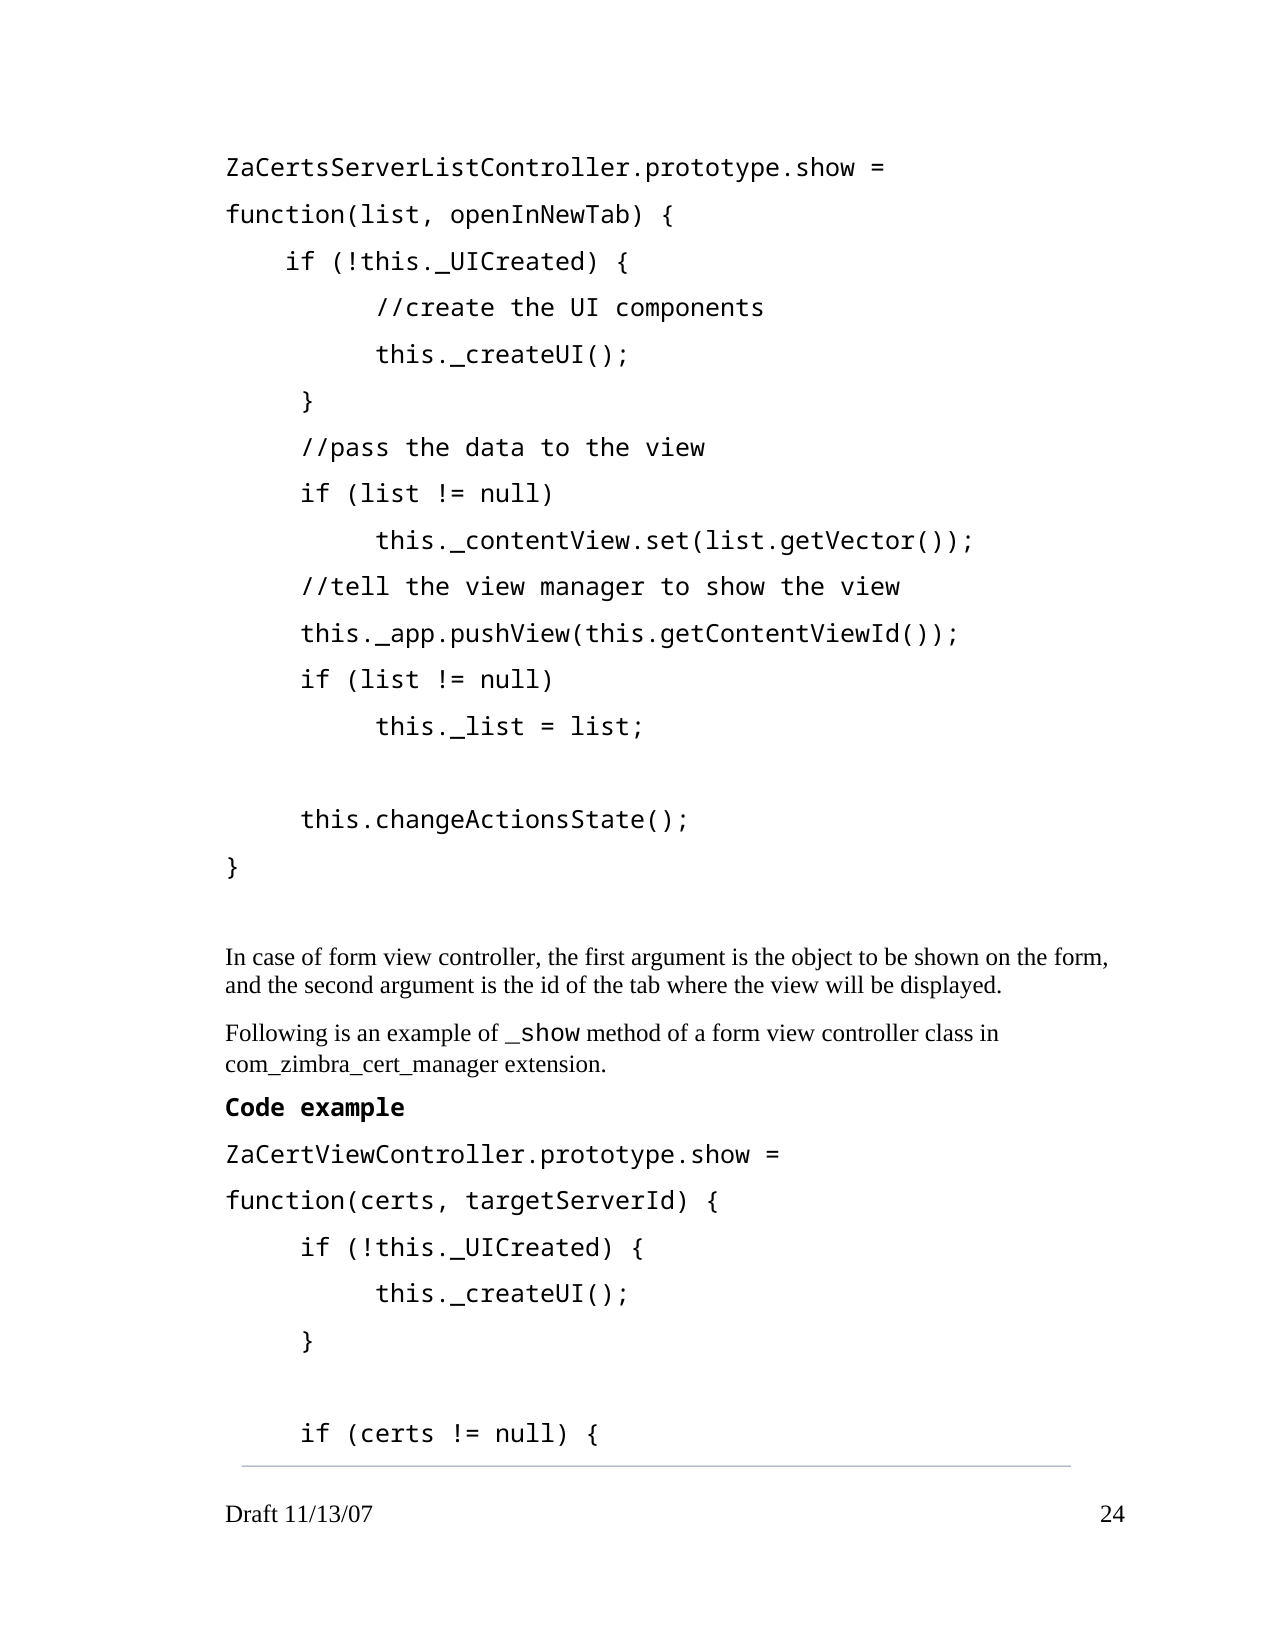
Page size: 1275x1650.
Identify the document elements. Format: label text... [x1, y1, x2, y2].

text //tell the view manager to show the view [225, 569, 1125, 603]
text this._app.pushView(this.getContentViewId()); [225, 616, 1125, 650]
text Code example [225, 1090, 1125, 1124]
text function(certs, targetServerId) { [225, 1183, 1125, 1217]
text ZaCertsServerListController.prototype.show = [225, 150, 1125, 184]
text this._list = list; [225, 709, 1125, 743]
text this._createUI(); [300, 336, 1125, 370]
text } [225, 383, 1125, 417]
text if (certs != null) { [225, 1416, 1125, 1450]
text if (list != null) [225, 662, 1125, 696]
text ZaCertViewController.prototype.show = [225, 1136, 1125, 1171]
text this.changeActionsState(); [225, 802, 1125, 836]
text if (!this._UICreated) { [225, 1229, 1125, 1264]
text this._createUI(); [225, 1276, 1125, 1310]
text } [225, 848, 1125, 882]
text if (list != null) [225, 476, 1125, 510]
text if (!this._UICreated) { [225, 243, 1125, 277]
text //pass the data to the view [225, 429, 1125, 463]
text //create the UI components [225, 290, 1125, 324]
text } [225, 1323, 1125, 1357]
text function(list, openInNewTab) { [225, 197, 1125, 231]
text Following is an example of _show method of a form view controller class in com_zimbra_cert_manager extension. [225, 1018, 1125, 1077]
text this._contentView.set(list.getVector()); [225, 522, 1125, 557]
text In case of form view controller, the first argument is the object to be shown on the form, and the second argument is the id of the tab where the view will be displayed. [225, 942, 1125, 999]
